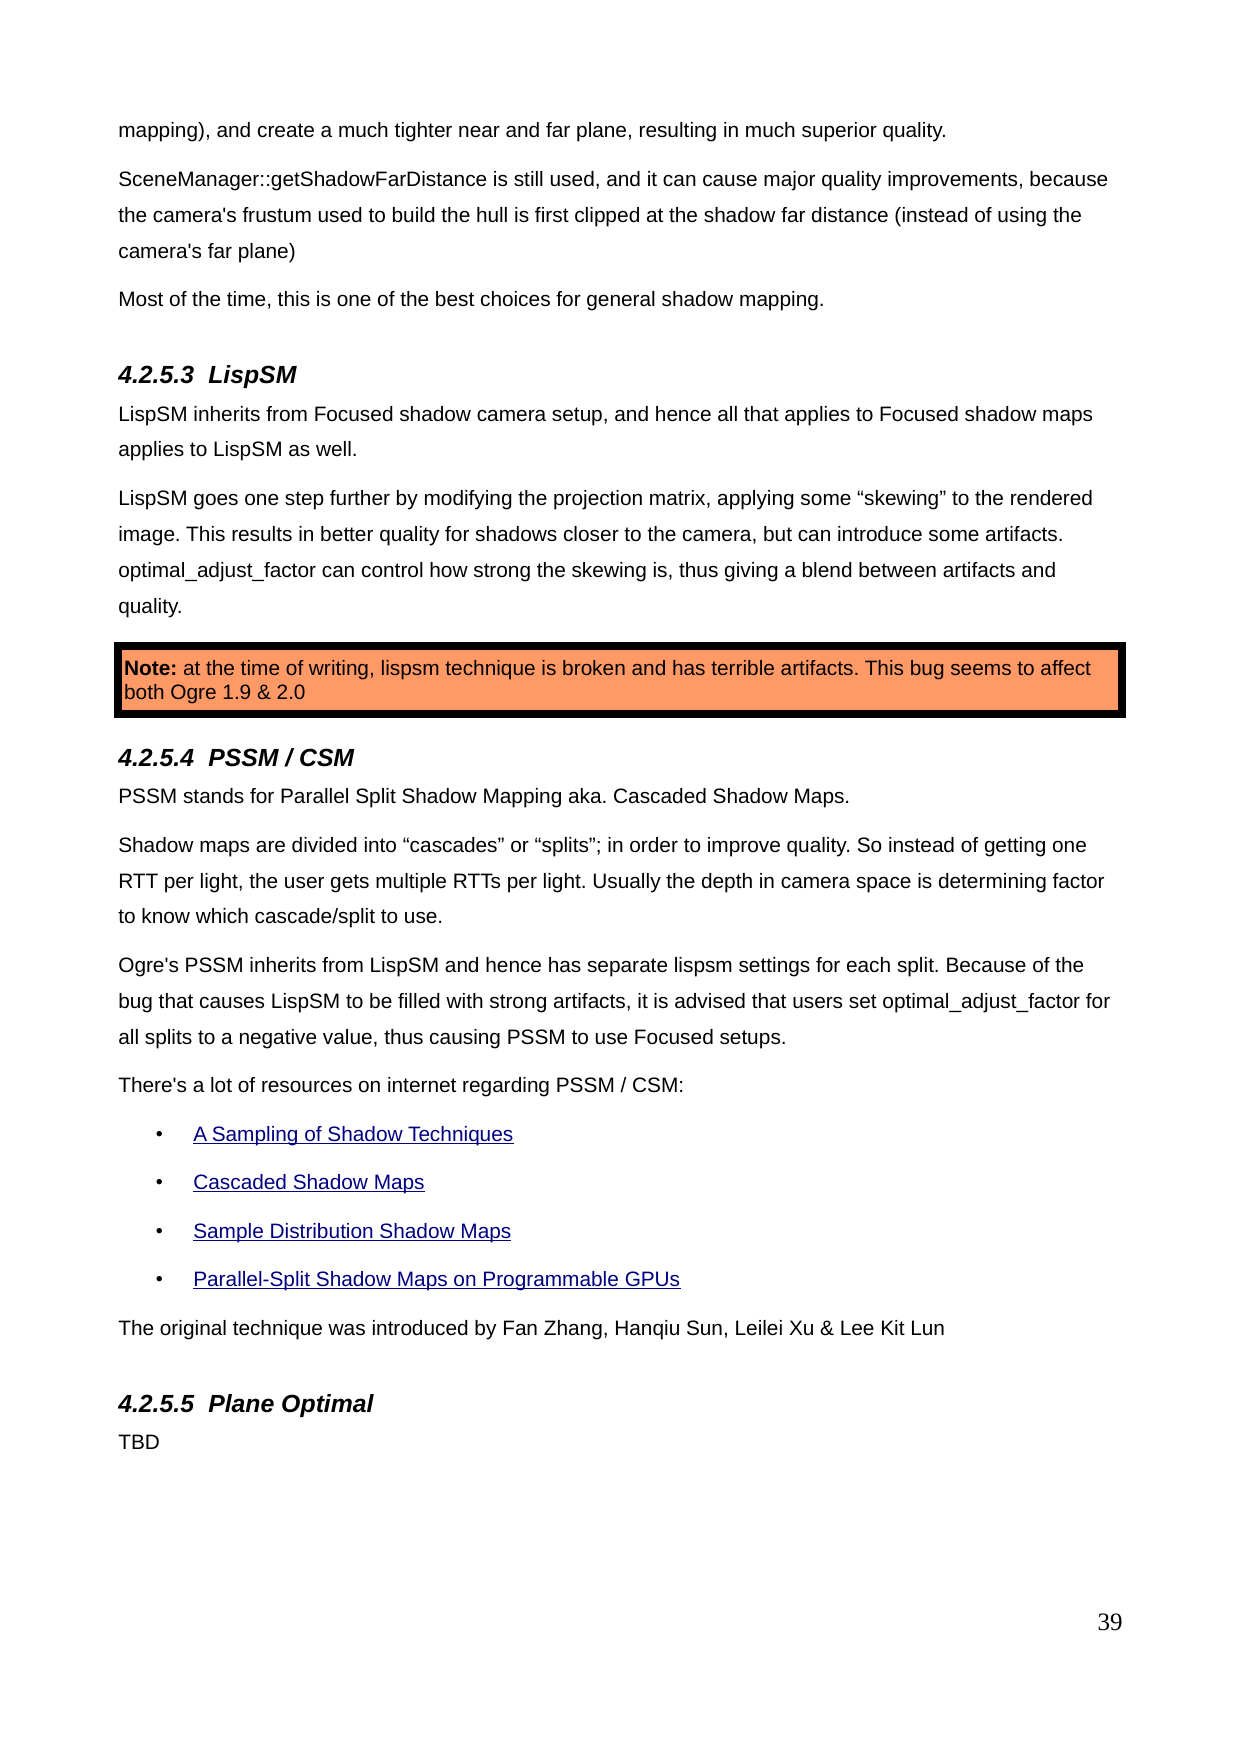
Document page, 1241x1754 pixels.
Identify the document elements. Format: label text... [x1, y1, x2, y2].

table_header Note: at the time of writing, lispsm technique is broken and has terrible artifacts. This bug seems to affect both Ogre 1.9 & 2.0 [122, 650, 1118, 710]
text PSSM stands for Parallel Split Shadow Mapping aka. Cascaded Shadow Maps. [118, 784, 1122, 808]
text LispSM inherits from Focused shadow camera setup, and hence all that applies to Focused shadow maps applies to LispSM as well. [118, 401, 1122, 461]
list Sample Distribution Shadow Maps [156, 1219, 1122, 1243]
text LispSM goes one step further by modifying the projection matrix, applying some “skewing” to the rendered image. This results in better quality for shadows closer to the camera, but can introduce some artifacts. optimal_adjust_factor can control how strong the skewing is, thus giving a blend between artifacts and quality. [118, 486, 1122, 617]
subtitle Plane Optimal [118, 1389, 1122, 1418]
list Parallel-Split Shadow Maps on Programmable GPUs [156, 1267, 1122, 1291]
text Shadow maps are divided into “cascades” or “splits”; in order to improve quality. So instead of getting one RTT per light, the user gets multiple RTTs per light. Usually the depth in camera space is determining factor to know which cascade/split to use. [118, 832, 1122, 928]
subtitle LispSM [118, 360, 1122, 389]
text The original technique was introduced by Fan Zhang, Hanqiu Sun, Leilei Xu & Lee Kit Lun [118, 1316, 1122, 1340]
text Ogre's PSSM inherits from LispSM and hence has separate lispsm settings for each split. Because of the bug that causes LispSM to be filled with strong artifacts, it is advised that users set optimal_adjust_factor for all splits to a negative value, thus causing PSSM to use Focused setups. [118, 953, 1122, 1049]
text SceneManager::getShadowFarDistance is still used, and it can cause major quality improvements, because the camera's frustum used to build the hull is first clipped at the shadow far distance (instead of using the camera's far plane) [118, 167, 1122, 262]
text There's a lot of resources on internet regarding PSSM / CSM: [118, 1073, 1122, 1097]
list Cascaded Shadow Maps [156, 1170, 1122, 1194]
text mapping), and create a much tighter near and far plane, resulting in much superior quality. [118, 118, 1122, 142]
list A Sampling of Shadow Techniques [156, 1122, 1122, 1146]
text TBD [118, 1430, 1122, 1454]
subtitle PSSM / CSM [118, 743, 1122, 772]
text Most of the time, this is one of the best choices for general shadow mapping. [118, 287, 1122, 311]
